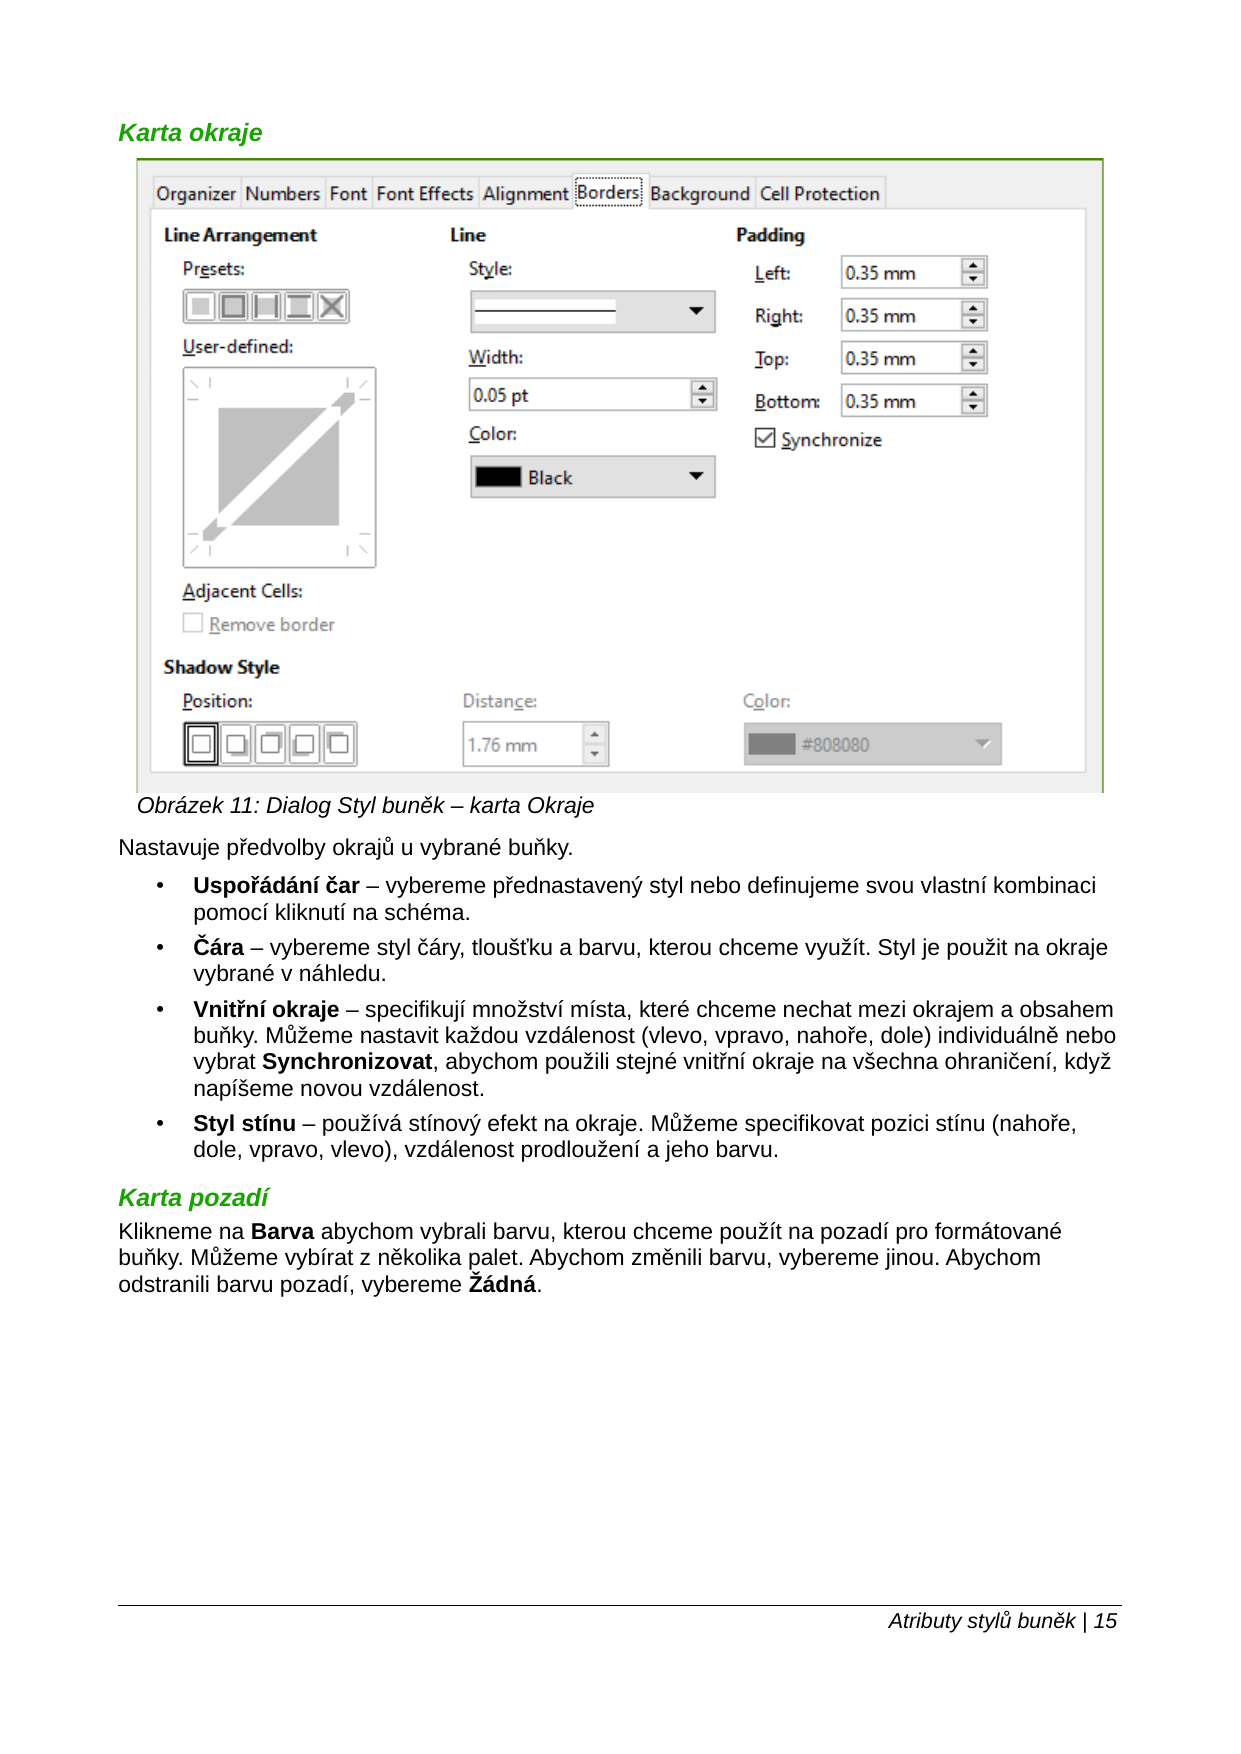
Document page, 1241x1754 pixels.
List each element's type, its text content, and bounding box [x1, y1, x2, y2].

subtitle Karta okraje [118, 118, 1122, 147]
text Nastavuje předvolby okrajů u vybrané buňky. [118, 834, 1122, 860]
subtitle Karta pozadí [118, 1183, 1122, 1212]
text Obrázek 11: Dialog Styl buněk – karta Okraje [137, 793, 1104, 818]
list Uspořádání čar – vybereme přednastavený styl nebo definujeme svou vlastní kombinaci pomocí kliknutí na schéma. [156, 872, 1122, 925]
text Klikneme na Barva abychom vybrali barvu, kterou chceme použít na pozadí pro formátované buňky. Můžeme vybírat z několika palet. Abychom změnili barvu, vybereme jinou. Abychom odstranili barvu pozadí, vybereme Žádná. [118, 1218, 1122, 1297]
list Styl stínu – používá stínový efekt na okraje. Můžeme specifikovat pozici stínu (nahoře, dole, vpravo, vlevo), vzdálenost prodloužení a jeho barvu. [156, 1110, 1122, 1163]
list Vnitřní okraje – specifikují množství místa, které chceme nechat mezi okrajem a obsahem buňky. Můžeme nastavit každou vzdálenost (vlevo, vpravo, nahoře, dole) individuálně nebo vybrat Synchronizovat, abychom použili stejné vnitřní okraje na všechna ohraničení, když napíšeme novou vzdálenost. [156, 996, 1122, 1101]
picture [136, 158, 1104, 793]
list Čára – vybereme styl čáry, tloušťku a barvu, kterou chceme využít. Styl je použit na okraje vybrané v náhledu. [156, 934, 1122, 987]
